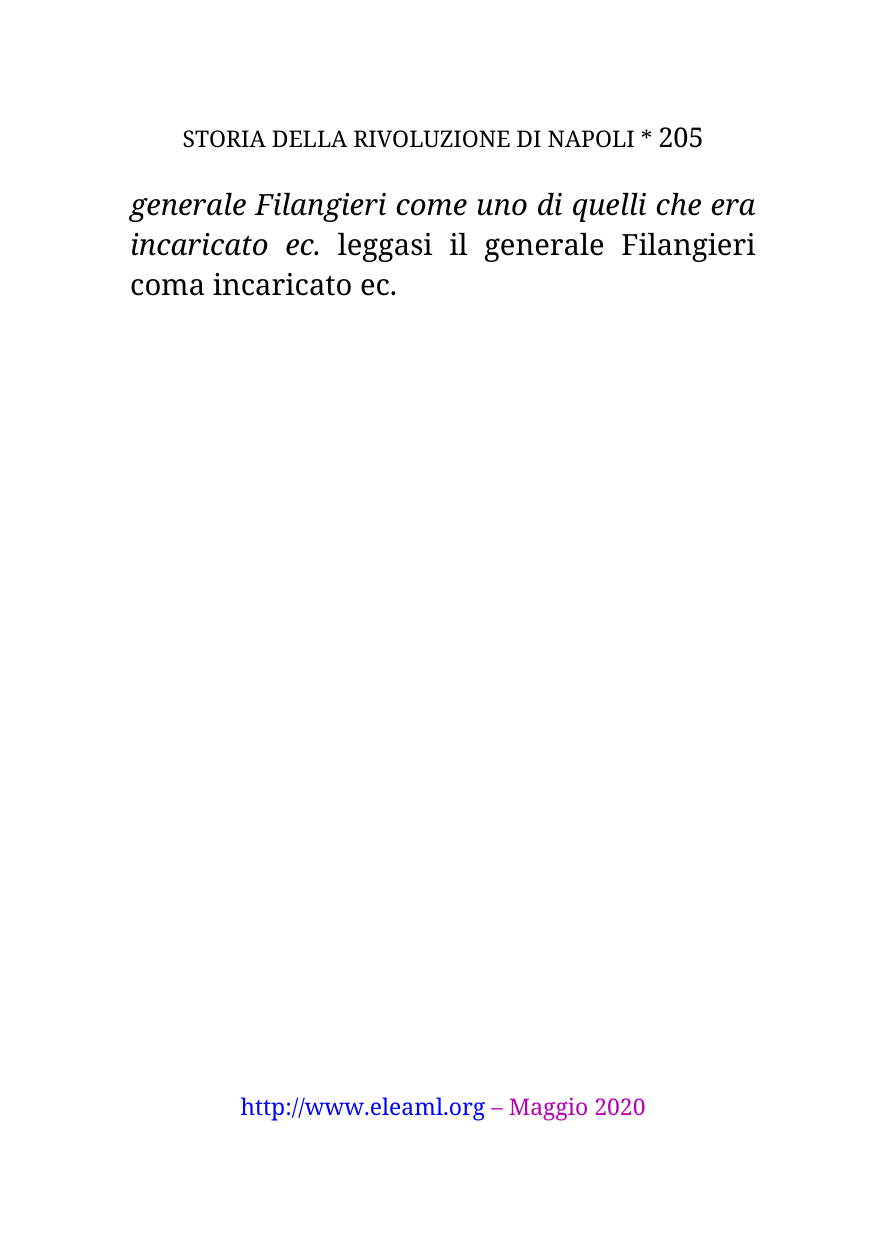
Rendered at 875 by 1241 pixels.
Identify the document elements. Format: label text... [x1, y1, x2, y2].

text generale Filangieri come uno di quelli che era incaricato ec. leggasi il generale Filangieri coma incaricato ec. [130, 184, 756, 303]
